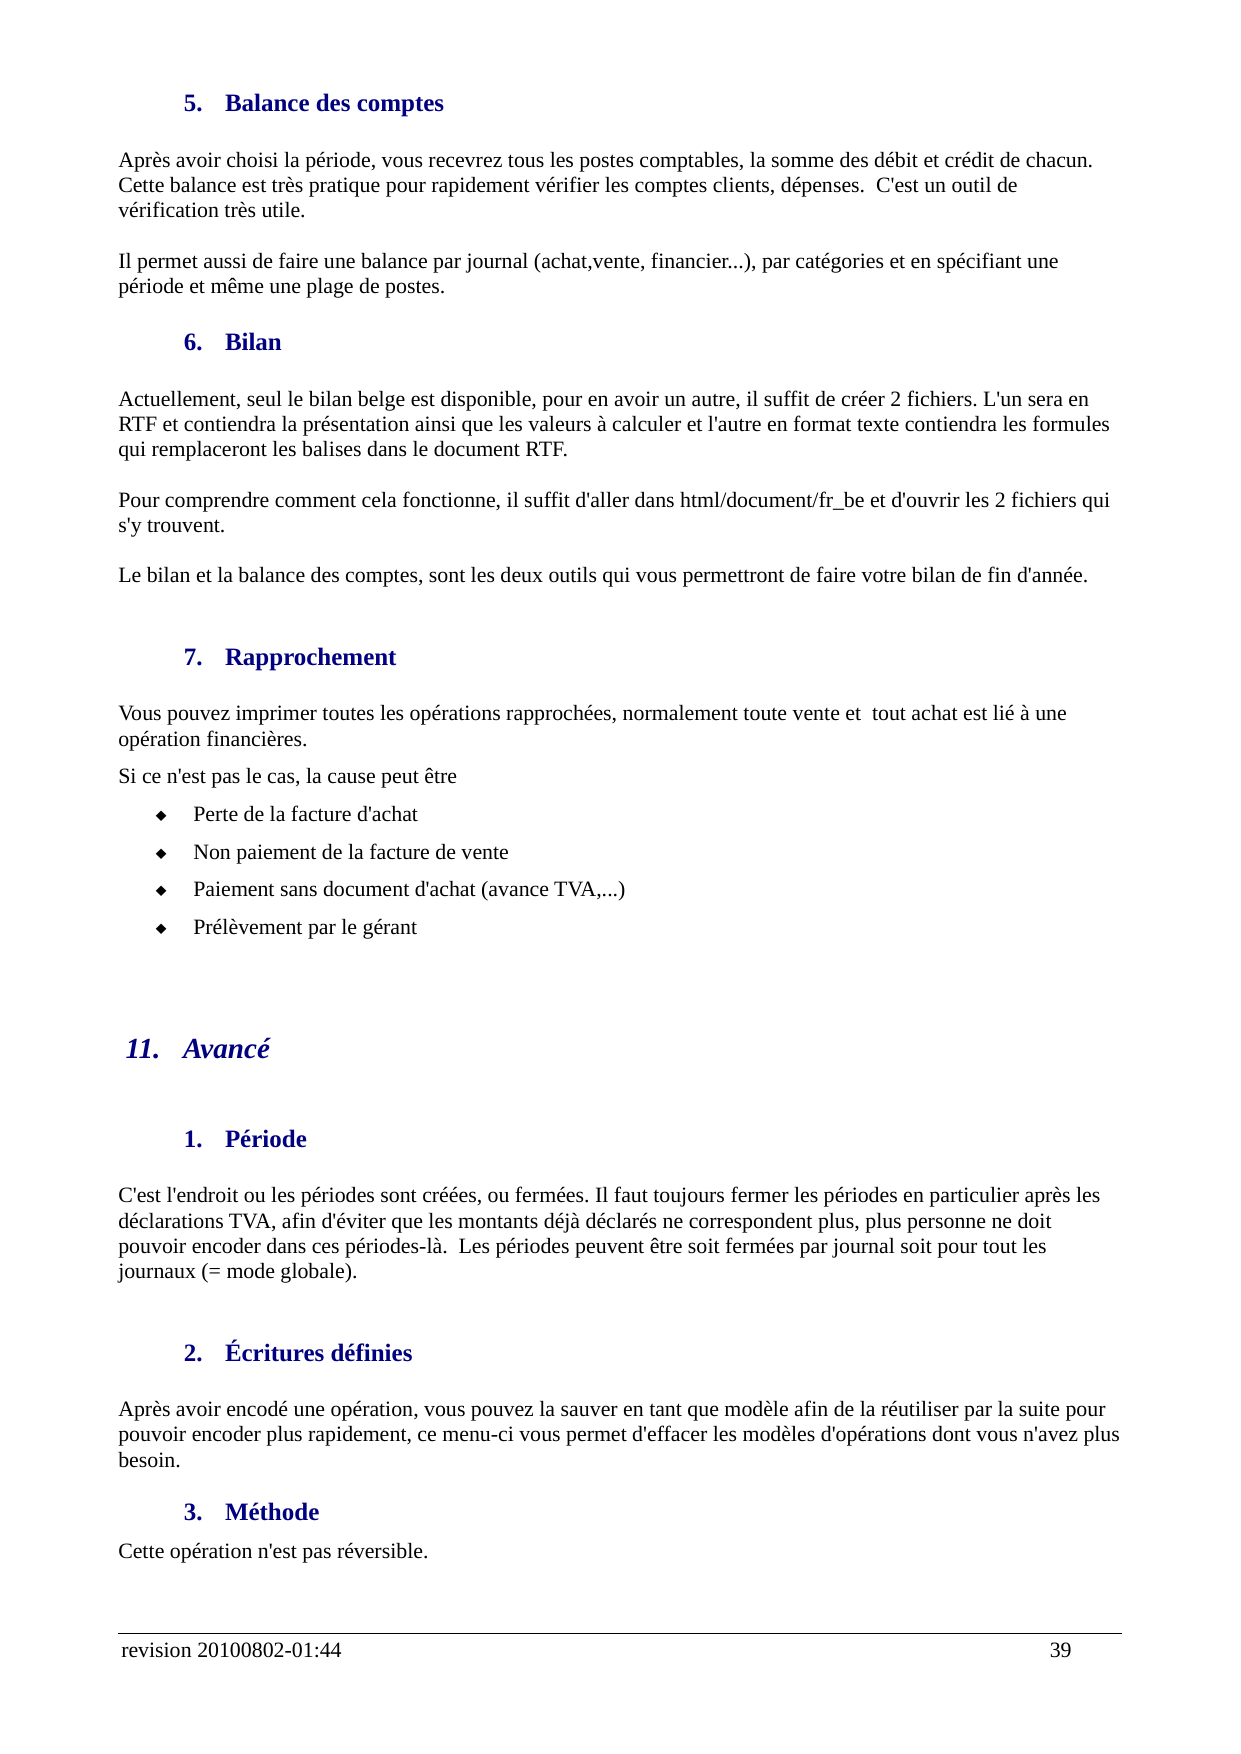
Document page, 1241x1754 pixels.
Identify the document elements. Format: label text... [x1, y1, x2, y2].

text Vous pouvez imprimer toutes les opérations rapprochées, normalement toute vente et tout achat est lié à une opération financières. [118, 700, 1122, 751]
text C'est l'endroit ou les périodes sont créées, ou fermées. Il faut toujours fermer les périodes en particulier après les déclarations TVA, afin d'éviter que les montants déjà déclarés ne correspondent plus, plus personne ne doit pouvoir encoder dans ces périodes-là. Les périodes peuvent être soit fermées par journal soit pour tout les journaux (= mode globale). [118, 1182, 1122, 1283]
subtitle Méthode [177, 1497, 1122, 1526]
list Perte de la facture d'achat [156, 801, 1122, 826]
list Prélèvement par le gérant [156, 914, 1122, 939]
subtitle Bilan [177, 327, 1122, 356]
subtitle Écritures définies [177, 1338, 1122, 1367]
text Après avoir choisi la période, vous recevrez tous les postes comptables, la somme des débit et crédit de chacun. Cette balance est très pratique pour rapidement vérifier les comptes clients, dépenses. C'est un outil de vérification très utile. [118, 147, 1122, 222]
list Paiement sans document d'achat (avance TVA,...) [156, 876, 1122, 902]
text Si ce n'est pas le cas, la cause peut être [118, 763, 1122, 788]
text Le bilan et la balance des comptes, sont les deux outils qui vous permettront de faire votre bilan de fin d'année. [118, 562, 1122, 587]
list Non paiement de la facture de vente [156, 839, 1122, 864]
subtitle Avancé [118, 1032, 1122, 1065]
subtitle Balance des comptes [177, 88, 1122, 117]
text Pour comprendre comment cela fonctionne, il suffit d'aller dans html/document/fr_be et d'ouvrir les 2 fichiers qui s'y trouvent. [118, 487, 1122, 537]
text Actuellement, seul le bilan belge est disponible, pour en avoir un autre, il suffit de créer 2 fichiers. L'un sera en RTF et contiendra la présentation ainsi que les valeurs à calculer et l'autre en format texte contiendra les formules qui remplaceront les balises dans le document RTF. [118, 386, 1122, 461]
subtitle Rapprochement [177, 642, 1122, 671]
subtitle Période [177, 1124, 1122, 1153]
text Il permet aussi de faire une balance par journal (achat,vente, financier...), par catégories et en spécifiant une période et même une plage de postes. [118, 248, 1122, 298]
text Cette opération n'est pas réversible. [118, 1538, 1122, 1563]
text Après avoir encodé une opération, vous pouvez la sauver en tant que modèle afin de la réutiliser par la suite pour pouvoir encoder plus rapidement, ce menu-ci vous permet d'effacer les modèles d'opérations dont vous n'avez plus besoin. [118, 1396, 1122, 1472]
